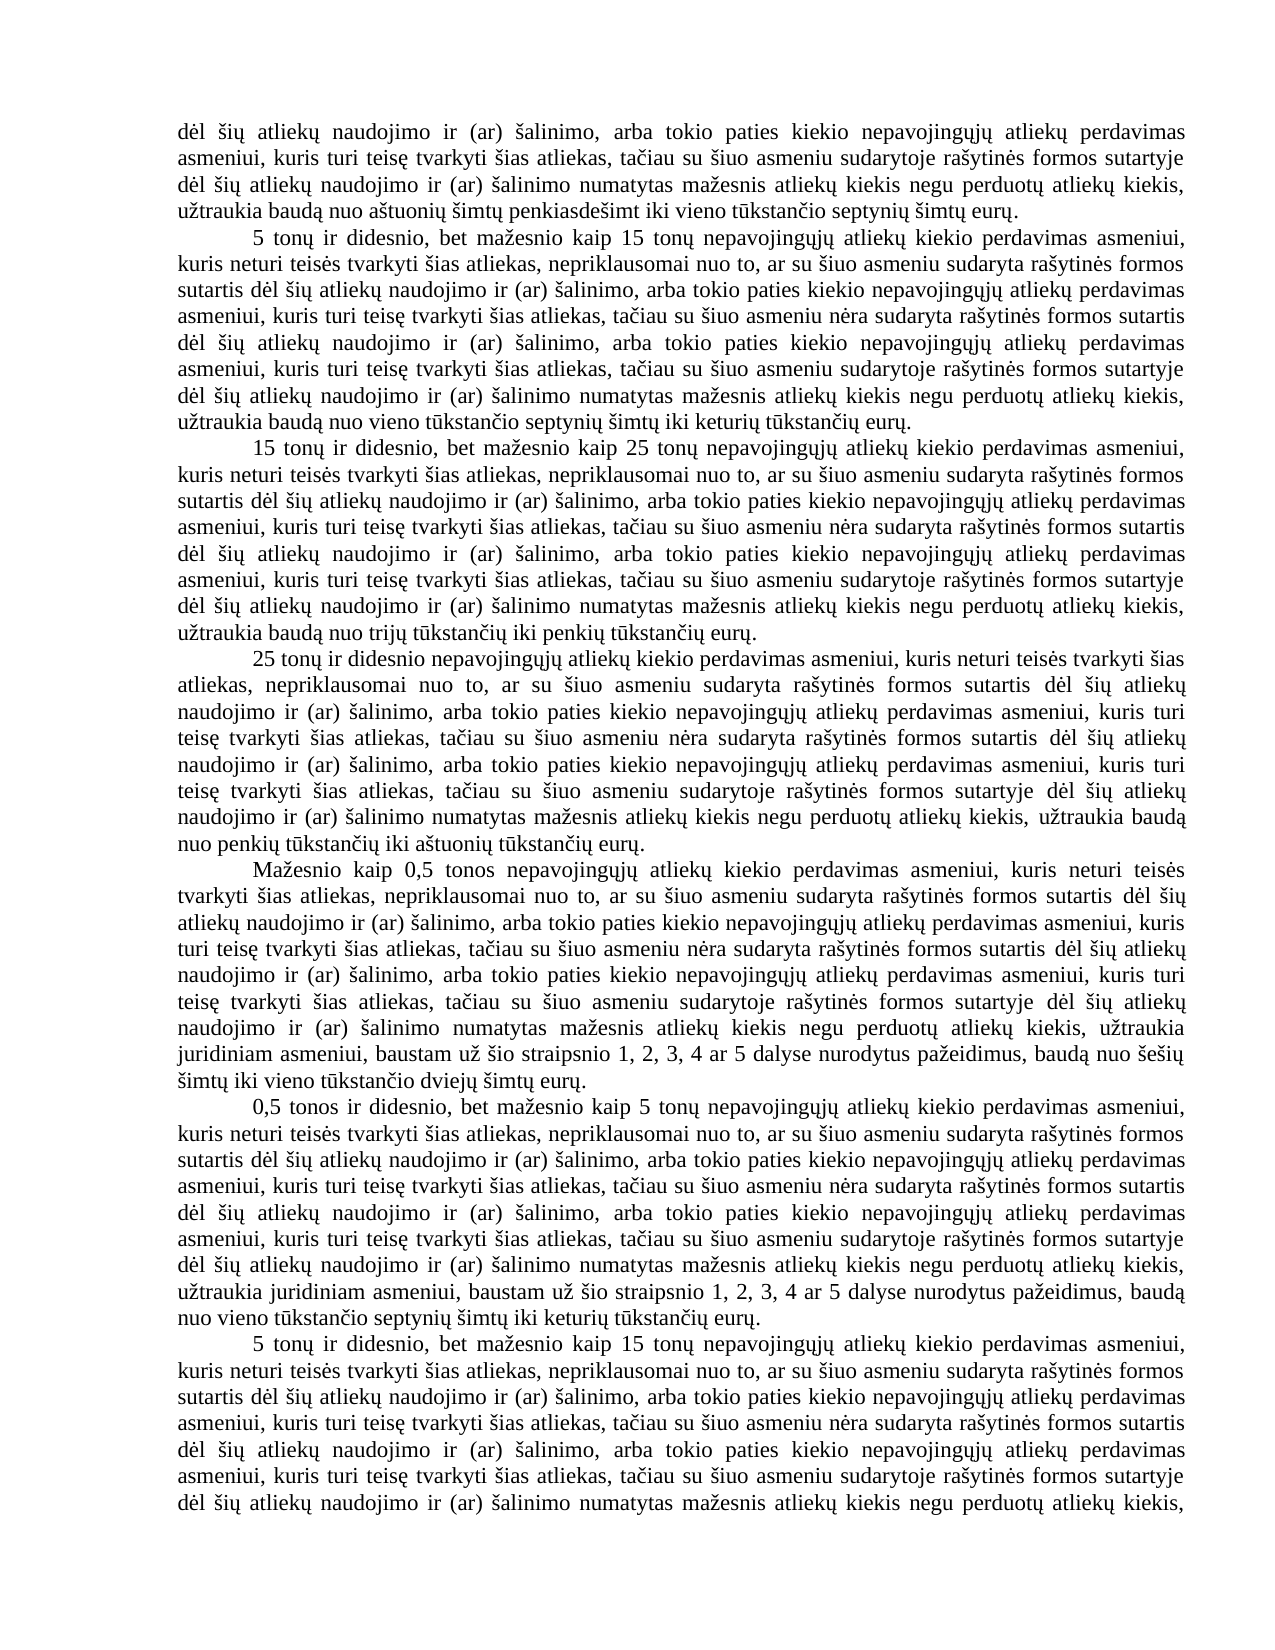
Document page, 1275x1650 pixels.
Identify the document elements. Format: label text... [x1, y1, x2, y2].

text 5 tonų ir didesnio, bet mažesnio kaip 15 tonų nepavojingųjų atliekų kiekio perdavimas asmeniui, kuris neturi teisės tvarkyti šias atliekas, nepriklausomai nuo to, ar su šiuo asmeniu sudaryta rašytinės formos sutartis dėl šių atliekų naudojimo ir (ar) šalinimo, arba tokio paties kiekio nepavojingųjų atliekų perdavimas asmeniui, kuris turi teisę tvarkyti šias atliekas, tačiau su šiuo asmeniu nėra sudaryta rašytinės formos sutartis dėl šių atliekų naudojimo ir (ar) šalinimo, arba tokio paties kiekio nepavojingųjų atliekų perdavimas asmeniui, kuris turi teisę tvarkyti šias atliekas, tačiau su šiuo asmeniu sudarytoje rašytinės formos sutartyje dėl šių atliekų naudojimo ir (ar) šalinimo numatytas mažesnis atliekų kiekis negu perduotų atliekų kiekis, [177, 1330, 1186, 1515]
text 5 tonų ir didesnio, bet mažesnio kaip 15 tonų nepavojingųjų atliekų kiekio perdavimas asmeniui, kuris neturi teisės tvarkyti šias atliekas, nepriklausomai nuo to, ar su šiuo asmeniu sudaryta rašytinės formos sutartis dėl šių atliekų naudojimo ir (ar) šalinimo, arba tokio paties kiekio nepavojingųjų atliekų perdavimas asmeniui, kuris turi teisę tvarkyti šias atliekas, tačiau su šiuo asmeniu nėra sudaryta rašytinės formos sutartis dėl šių atliekų naudojimo ir (ar) šalinimo, arba tokio paties kiekio nepavojingųjų atliekų perdavimas asmeniui, kuris turi teisę tvarkyti šias atliekas, tačiau su šiuo asmeniu sudarytoje rašytinės formos sutartyje dėl šių atliekų naudojimo ir (ar) šalinimo numatytas mažesnis atliekų kiekis negu perduotų atliekų kiekis, užtraukia baudą nuo vieno tūkstančio septynių šimtų iki keturių tūkstančių eurų. [177, 223, 1186, 434]
text Mažesnio kaip 0,5 tonos nepavojingųjų atliekų kiekio perdavimas asmeniui, kuris neturi teisės tvarkyti šias atliekas, nepriklausomai nuo to, ar su šiuo asmeniu sudaryta rašytinės formos sutartis dėl šių atliekų naudojimo ir (ar) šalinimo, arba tokio paties kiekio nepavojingųjų atliekų perdavimas asmeniui, kuris turi teisę tvarkyti šias atliekas, tačiau su šiuo asmeniu nėra sudaryta rašytinės formos sutartis dėl šių atliekų naudojimo ir (ar) šalinimo, arba tokio paties kiekio nepavojingųjų atliekų perdavimas asmeniui, kuris turi teisę tvarkyti šias atliekas, tačiau su šiuo asmeniu sudarytoje rašytinės formos sutartyje dėl šių atliekų naudojimo ir (ar) šalinimo numatytas mažesnis atliekų kiekis negu perduotų atliekų kiekis, užtraukia juridiniam asmeniui, baustam už šio straipsnio 1, 2, 3, 4 ar 5 dalyse nurodytus pažeidimus, baudą nuo šešių šimtų iki vieno tūkstančio dviejų šimtų eurų. [177, 856, 1186, 1093]
text 15 tonų ir didesnio, bet mažesnio kaip 25 tonų nepavojingųjų atliekų kiekio perdavimas asmeniui, kuris neturi teisės tvarkyti šias atliekas, nepriklausomai nuo to, ar su šiuo asmeniu sudaryta rašytinės formos sutartis dėl šių atliekų naudojimo ir (ar) šalinimo, arba tokio paties kiekio nepavojingųjų atliekų perdavimas asmeniui, kuris turi teisę tvarkyti šias atliekas, tačiau su šiuo asmeniu nėra sudaryta rašytinės formos sutartis dėl šių atliekų naudojimo ir (ar) šalinimo, arba tokio paties kiekio nepavojingųjų atliekų perdavimas asmeniui, kuris turi teisę tvarkyti šias atliekas, tačiau su šiuo asmeniu sudarytoje rašytinės formos sutartyje dėl šių atliekų naudojimo ir (ar) šalinimo numatytas mažesnis atliekų kiekis negu perduotų atliekų kiekis, užtraukia baudą nuo trijų tūkstančių iki penkių tūkstančių eurų. [177, 434, 1186, 645]
text 0,5 tonos ir didesnio, bet mažesnio kaip 5 tonų nepavojingųjų atliekų kiekio perdavimas asmeniui, kuris neturi teisės tvarkyti šias atliekas, nepriklausomai nuo to, ar su šiuo asmeniu sudaryta rašytinės formos sutartis dėl šių atliekų naudojimo ir (ar) šalinimo, arba tokio paties kiekio nepavojingųjų atliekų perdavimas asmeniui, kuris turi teisę tvarkyti šias atliekas, tačiau su šiuo asmeniu nėra sudaryta rašytinės formos sutartis dėl šių atliekų naudojimo ir (ar) šalinimo, arba tokio paties kiekio nepavojingųjų atliekų perdavimas asmeniui, kuris turi teisę tvarkyti šias atliekas, tačiau su šiuo asmeniu sudarytoje rašytinės formos sutartyje dėl šių atliekų naudojimo ir (ar) šalinimo numatytas mažesnis atliekų kiekis negu perduotų atliekų kiekis, užtraukia juridiniam asmeniui, baustam už šio straipsnio 1, 2, 3, 4 ar 5 dalyse nurodytus pažeidimus, baudą nuo vieno tūkstančio septynių šimtų iki keturių tūkstančių eurų. [177, 1093, 1186, 1330]
text dėl šių atliekų naudojimo ir (ar) šalinimo, arba tokio paties kiekio nepavojingųjų atliekų perdavimas asmeniui, kuris turi teisę tvarkyti šias atliekas, tačiau su šiuo asmeniu sudarytoje rašytinės formos sutartyje dėl šių atliekų naudojimo ir (ar) šalinimo numatytas mažesnis atliekų kiekis negu perduotų atliekų kiekis, užtraukia baudą nuo aštuonių šimtų penkiasdešimt iki vieno tūkstančio septynių šimtų eurų. [177, 118, 1186, 223]
text 25 tonų ir didesnio nepavojingųjų atliekų kiekio perdavimas asmeniui, kuris neturi teisės tvarkyti šias atliekas, nepriklausomai nuo to, ar su šiuo asmeniu sudaryta rašytinės formos sutartis dėl šių atliekų naudojimo ir (ar) šalinimo, arba tokio paties kiekio nepavojingųjų atliekų perdavimas asmeniui, kuris turi teisę tvarkyti šias atliekas, tačiau su šiuo asmeniu nėra sudaryta rašytinės formos sutartis dėl šių atliekų naudojimo ir (ar) šalinimo, arba tokio paties kiekio nepavojingųjų atliekų perdavimas asmeniui, kuris turi teisę tvarkyti šias atliekas, tačiau su šiuo asmeniu sudarytoje rašytinės formos sutartyje dėl šių atliekų naudojimo ir (ar) šalinimo numatytas mažesnis atliekų kiekis negu perduotų atliekų kiekis, užtraukia baudą nuo penkių tūkstančių iki aštuonių tūkstančių eurų. [177, 645, 1186, 856]
